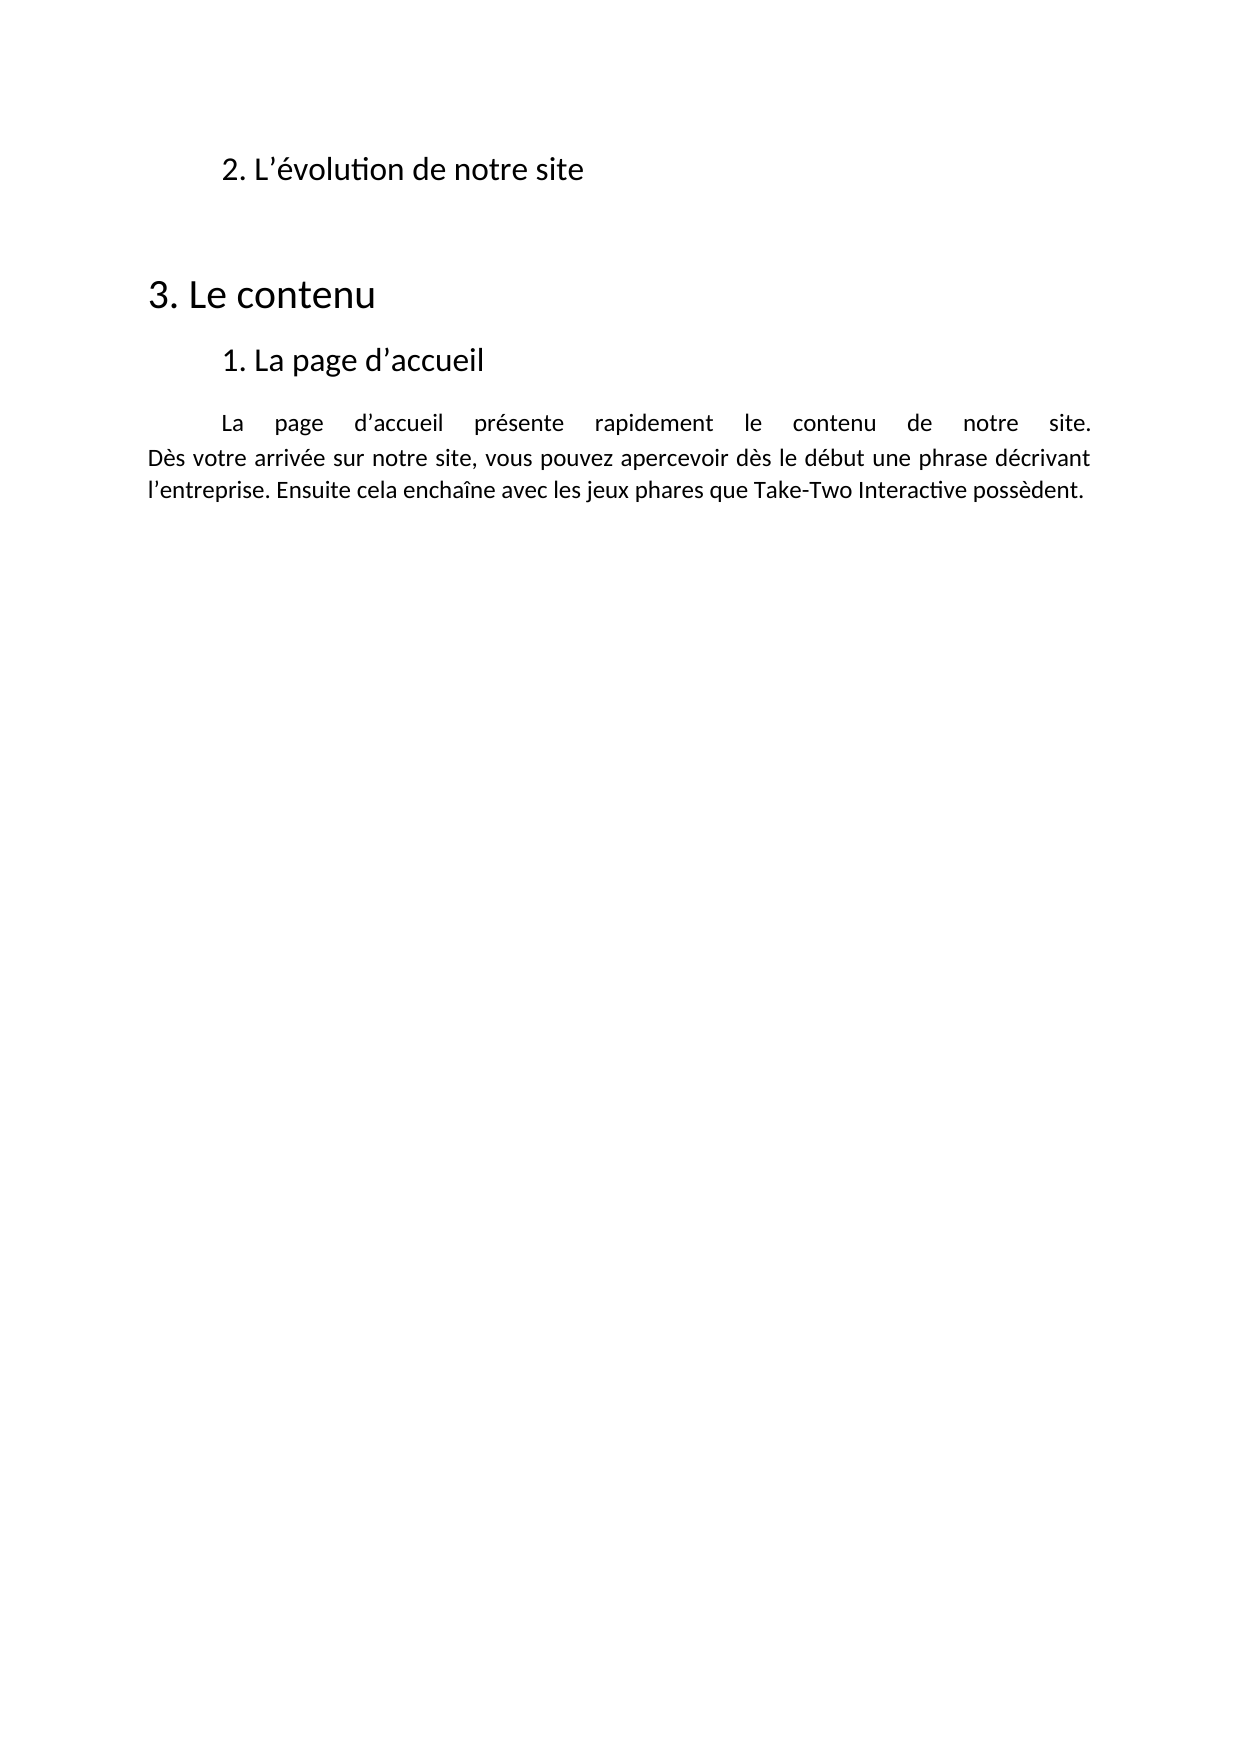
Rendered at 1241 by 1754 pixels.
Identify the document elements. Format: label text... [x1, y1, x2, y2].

text 3. Le contenu [148, 268, 1093, 319]
text 2. L’évolution de notre site [148, 148, 1093, 188]
text 1. La page d’accueil [148, 339, 1093, 380]
text La page d’accueil présente rapidement le contenu de notre site. Dès votre arrivée sur notre site, vous pouvez apercevoir dès le début une phrase décrivant l’entreprise. Ensuite cela enchaîne avec les jeux phares que Take-Two Interactive possèdent. [148, 399, 1093, 505]
